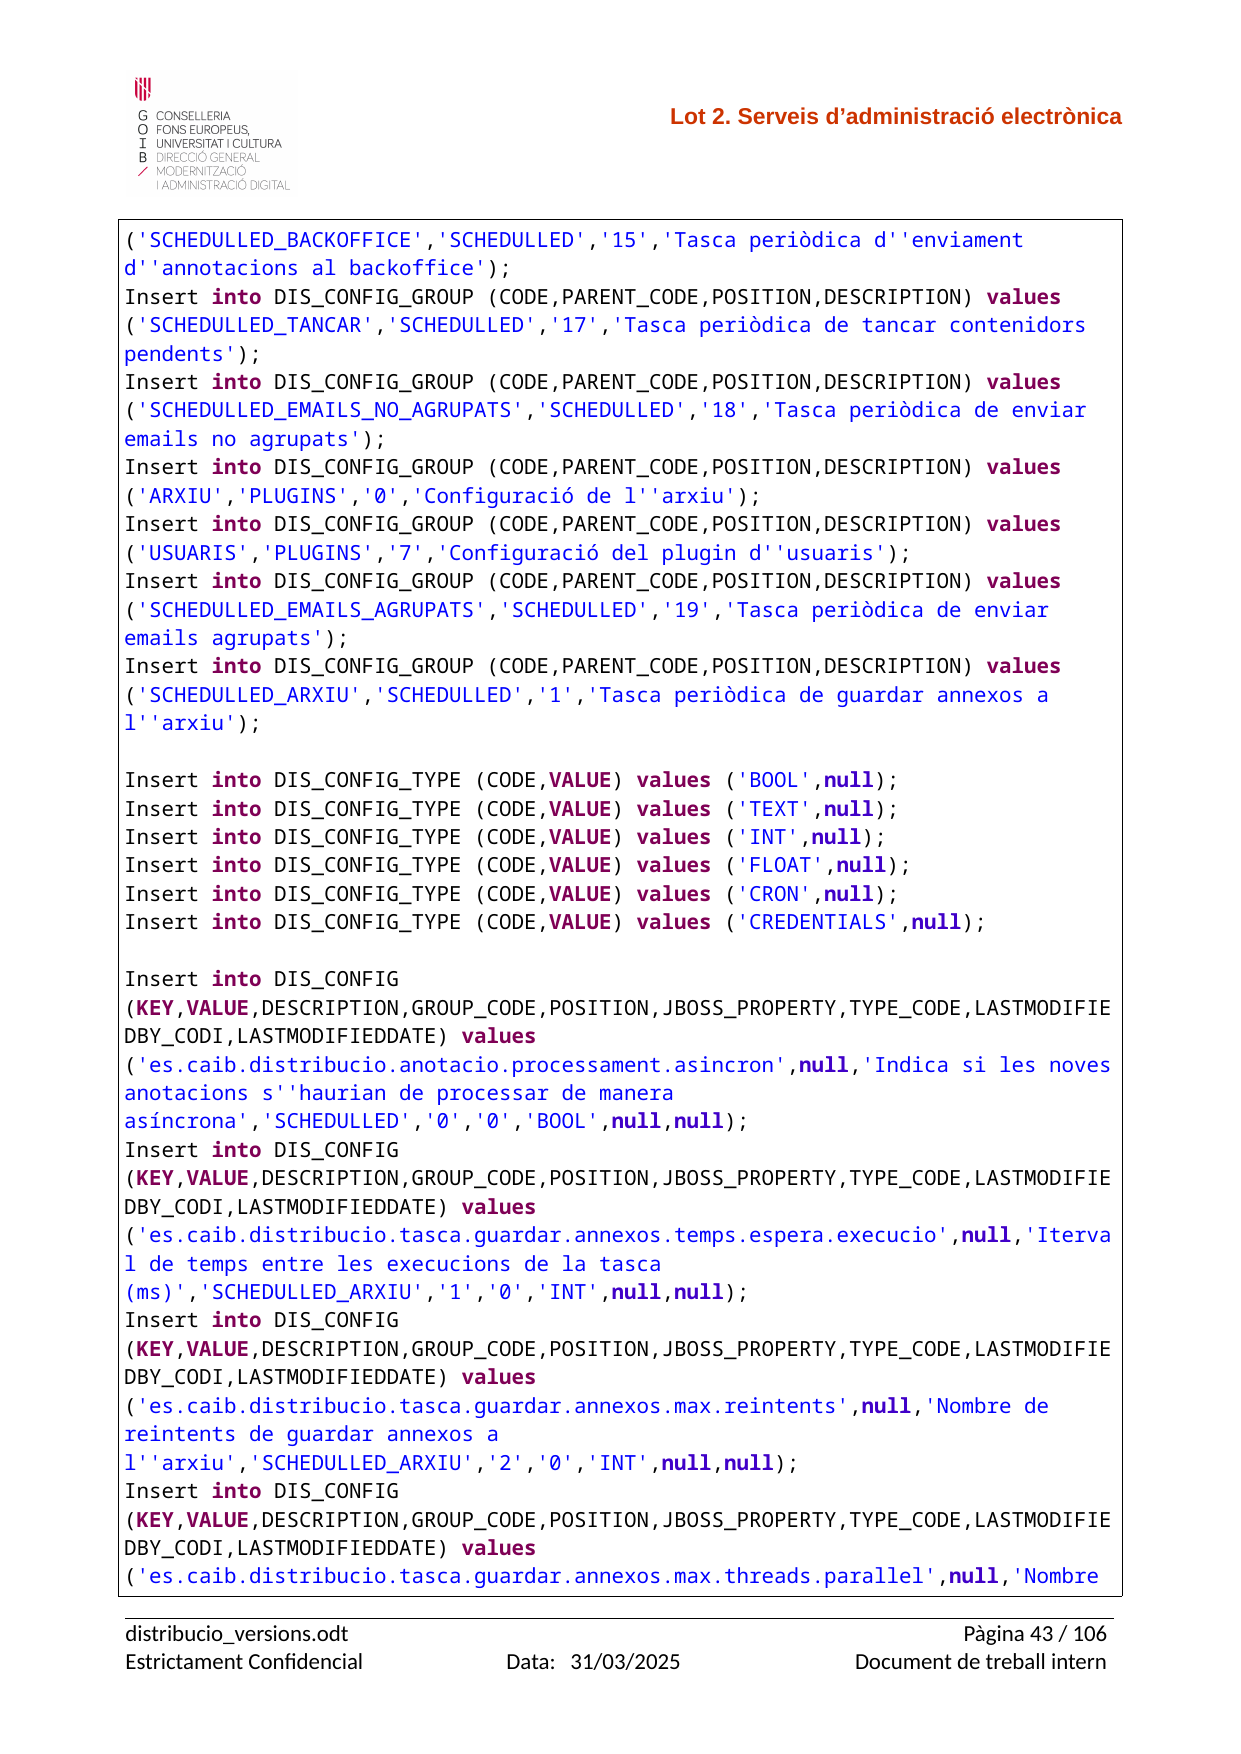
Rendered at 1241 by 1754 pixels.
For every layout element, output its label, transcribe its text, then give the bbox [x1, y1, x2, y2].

picture [126, 70, 299, 197]
table_header ('SCHEDULLED_BACKOFFICE','SCHEDULLED','15','Tasca periòdica d''enviament d''annotacions al backoffice'); Insert into DIS_CONFIG_GROUP (CODE,PARENT_CODE,POSITION,DESCRIPTION) values ('SCHEDULLED_TANCAR','SCHEDULLED','17','Tasca periòdica de tancar contenidors pendents'); Insert into DIS_CONFIG_GROUP (CODE,PARENT_CODE,POSITION,DESCRIPTION) values ('SCHEDULLED_EMAILS_NO_AGRUPATS','SCHEDULLED','18','Tasca periòdica de enviar emails no agrupats'); Insert into DIS_CONFIG_GROUP (CODE,PARENT_CODE,POSITION,DESCRIPTION) values ('ARXIU','PLUGINS','0','Configuració de l''arxiu'); Insert into DIS_CONFIG_GROUP (CODE,PARENT_CODE,POSITION,DESCRIPTION) values ('USUARIS','PLUGINS','7','Configuració del plugin d''usuaris'); Insert into DIS_CONFIG_GROUP (CODE,PARENT_CODE,POSITION,DESCRIPTION) values ('SCHEDULLED_EMAILS_AGRUPATS','SCHEDULLED','19','Tasca periòdica de enviar emails agrupats'); Insert into DIS_CONFIG_GROUP (CODE,PARENT_CODE,POSITION,DESCRIPTION) values ('SCHEDULLED_ARXIU','SCHEDULLED','1','Tasca periòdica de guardar annexos a l''arxiu'); Insert into DIS_CONFIG_TYPE (CODE,VALUE) values ('BOOL',null); Insert into DIS_CONFIG_TYPE (CODE,VALUE) values ('TEXT',null); Insert into DIS_CONFIG_TYPE (CODE,VALUE) values ('INT',null); Insert into DIS_CONFIG_TYPE (CODE,VALUE) values ('FLOAT',null); Insert into DIS_CONFIG_TYPE (CODE,VALUE) values ('CRON',null); Insert into DIS_CONFIG_TYPE (CODE,VALUE) values ('CREDENTIALS',null); Insert into DIS_CONFIG (KEY,VALUE,DESCRIPTION,GROUP_CODE,POSITION,JBOSS_PROPERTY,TYPE_CODE,LASTMODIFIEDBY_CODI,LASTMODIFIEDDATE) values ('es.caib.distribucio.anotacio.processament.asincron',null,'Indica si les noves anotacions s''haurian de processar de manera asíncrona','SCHEDULLED','0','0','BOOL',null,null); Insert into DIS_CONFIG (KEY,VALUE,DESCRIPTION,GROUP_CODE,POSITION,JBOSS_PROPERTY,TYPE_CODE,LASTMODIFIEDBY_CODI,LASTMODIFIEDDATE) values ('es.caib.distribucio.tasca.guardar.annexos.temps.espera.execucio',null,'Iterval de temps entre les execucions de la tasca (ms)','SCHEDULLED_ARXIU','1','0','INT',null,null); Insert into DIS_CONFIG (KEY,VALUE,DESCRIPTION,GROUP_CODE,POSITION,JBOSS_PROPERTY,TYPE_CODE,LASTMODIFIEDBY_CODI,LASTMODIFIEDDATE) values ('es.caib.distribucio.tasca.guardar.annexos.max.reintents',null,'Nombre de reintents de guardar annexos a l''arxiu','SCHEDULLED_ARXIU','2','0','INT',null,null); Insert into DIS_CONFIG (KEY,VALUE,DESCRIPTION,GROUP_CODE,POSITION,JBOSS_PROPERTY,TYPE_CODE,LASTMODIFIEDBY_CODI,LASTMODIFIEDDATE) values ('es.caib.distribucio.tasca.guardar.annexos.max.threads.parallel',null,'Nombre [119, 220, 1122, 1596]
